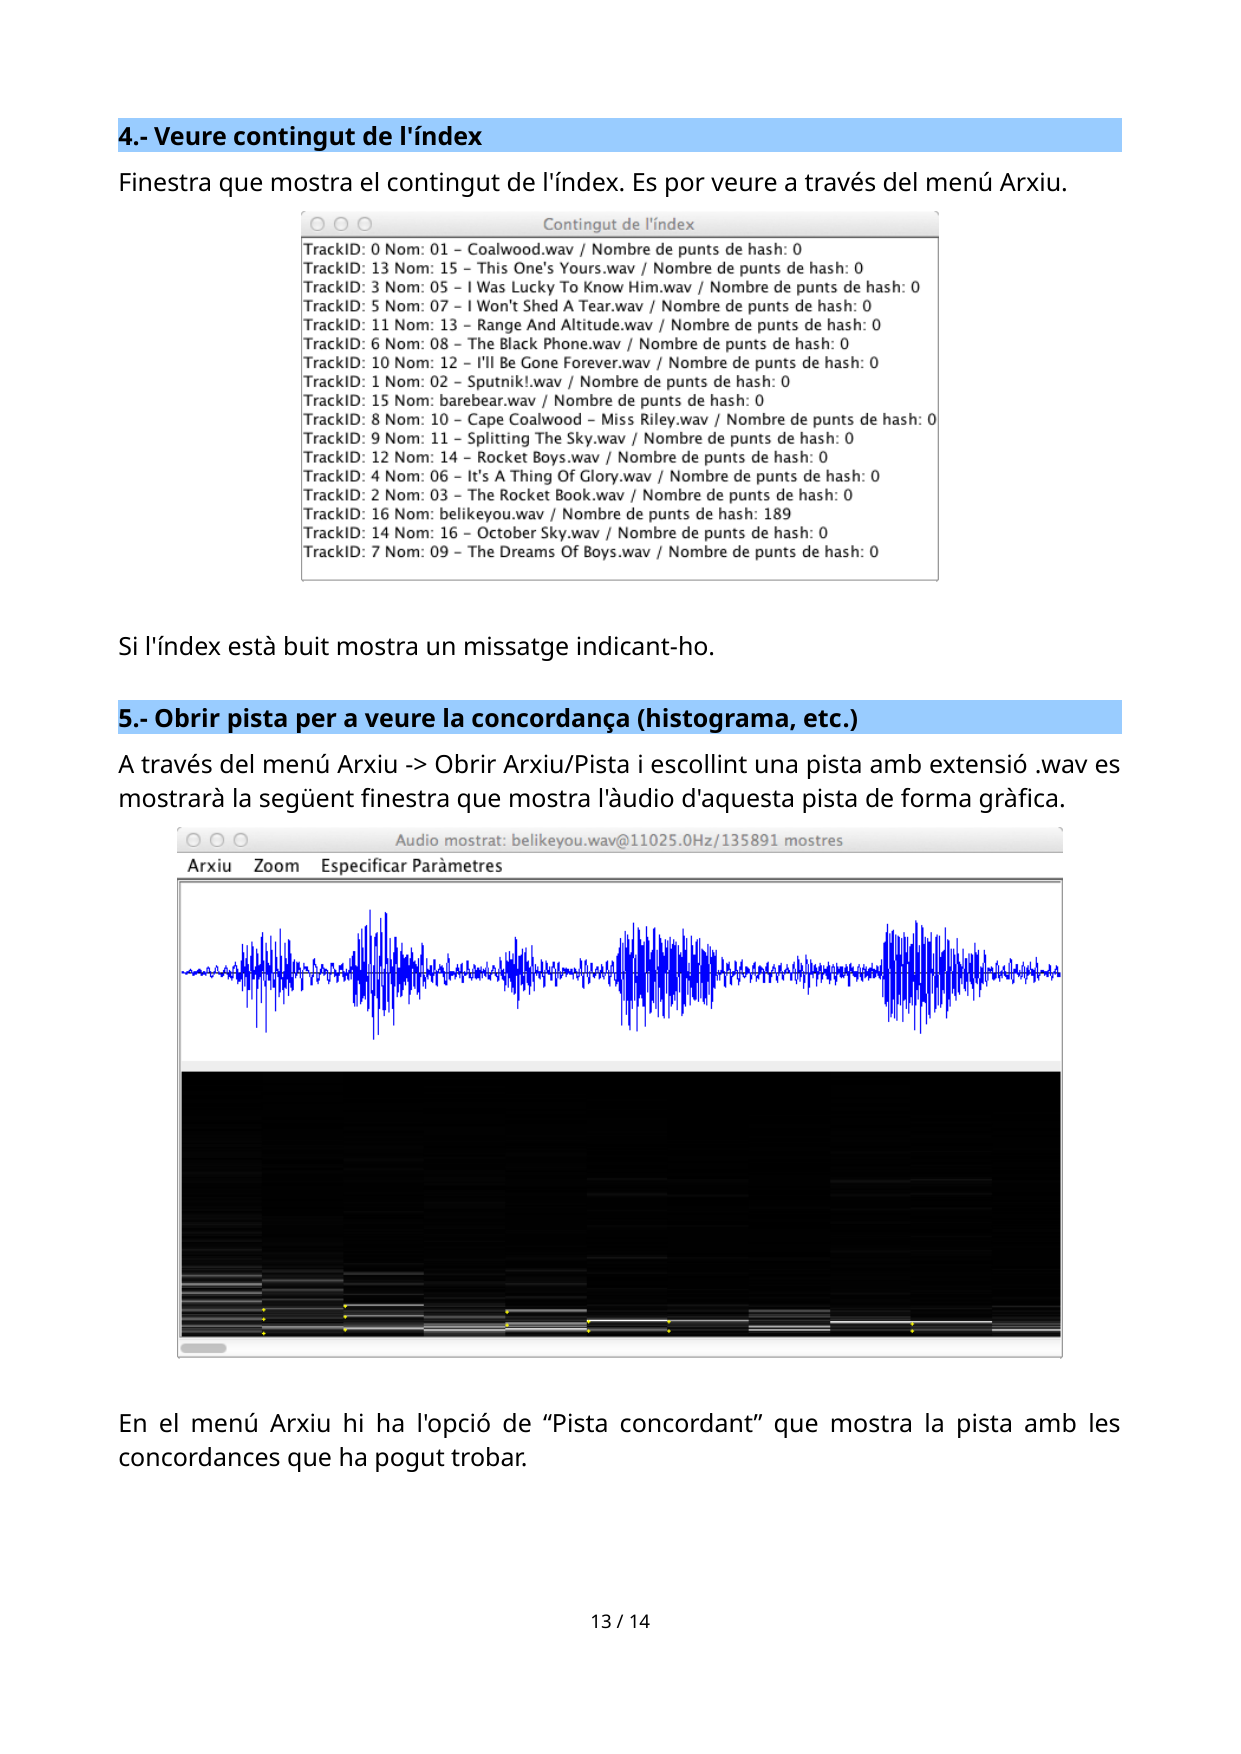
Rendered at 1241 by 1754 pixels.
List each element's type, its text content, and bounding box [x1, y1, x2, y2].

subtitle 5.- Obrir pista per a veure la concordança (histograma, etc.) [118, 700, 1122, 734]
text Si l'índex està buit mostra un missatge indicant-ho. [118, 629, 1122, 663]
text A través del menú Arxiu -> Obrir Arxiu/Pista i escollint una pista amb extensió .wav es mostrarà la següent finestra que mostra l'àudio d'aquesta pista de forma gràfica. [118, 747, 1122, 815]
subtitle 4.- Veure contingut de l'índex [118, 118, 1122, 152]
text Finestra que mostra el contingut de l'índex. Es por veure a través del menú Arxiu. [118, 165, 1122, 199]
picture [301, 211, 939, 582]
picture [177, 827, 1063, 1359]
text En el menú Arxiu hi ha l'opció de “Pista concordant” que mostra la pista amb les concordances que ha pogut trobar. [118, 1405, 1122, 1473]
